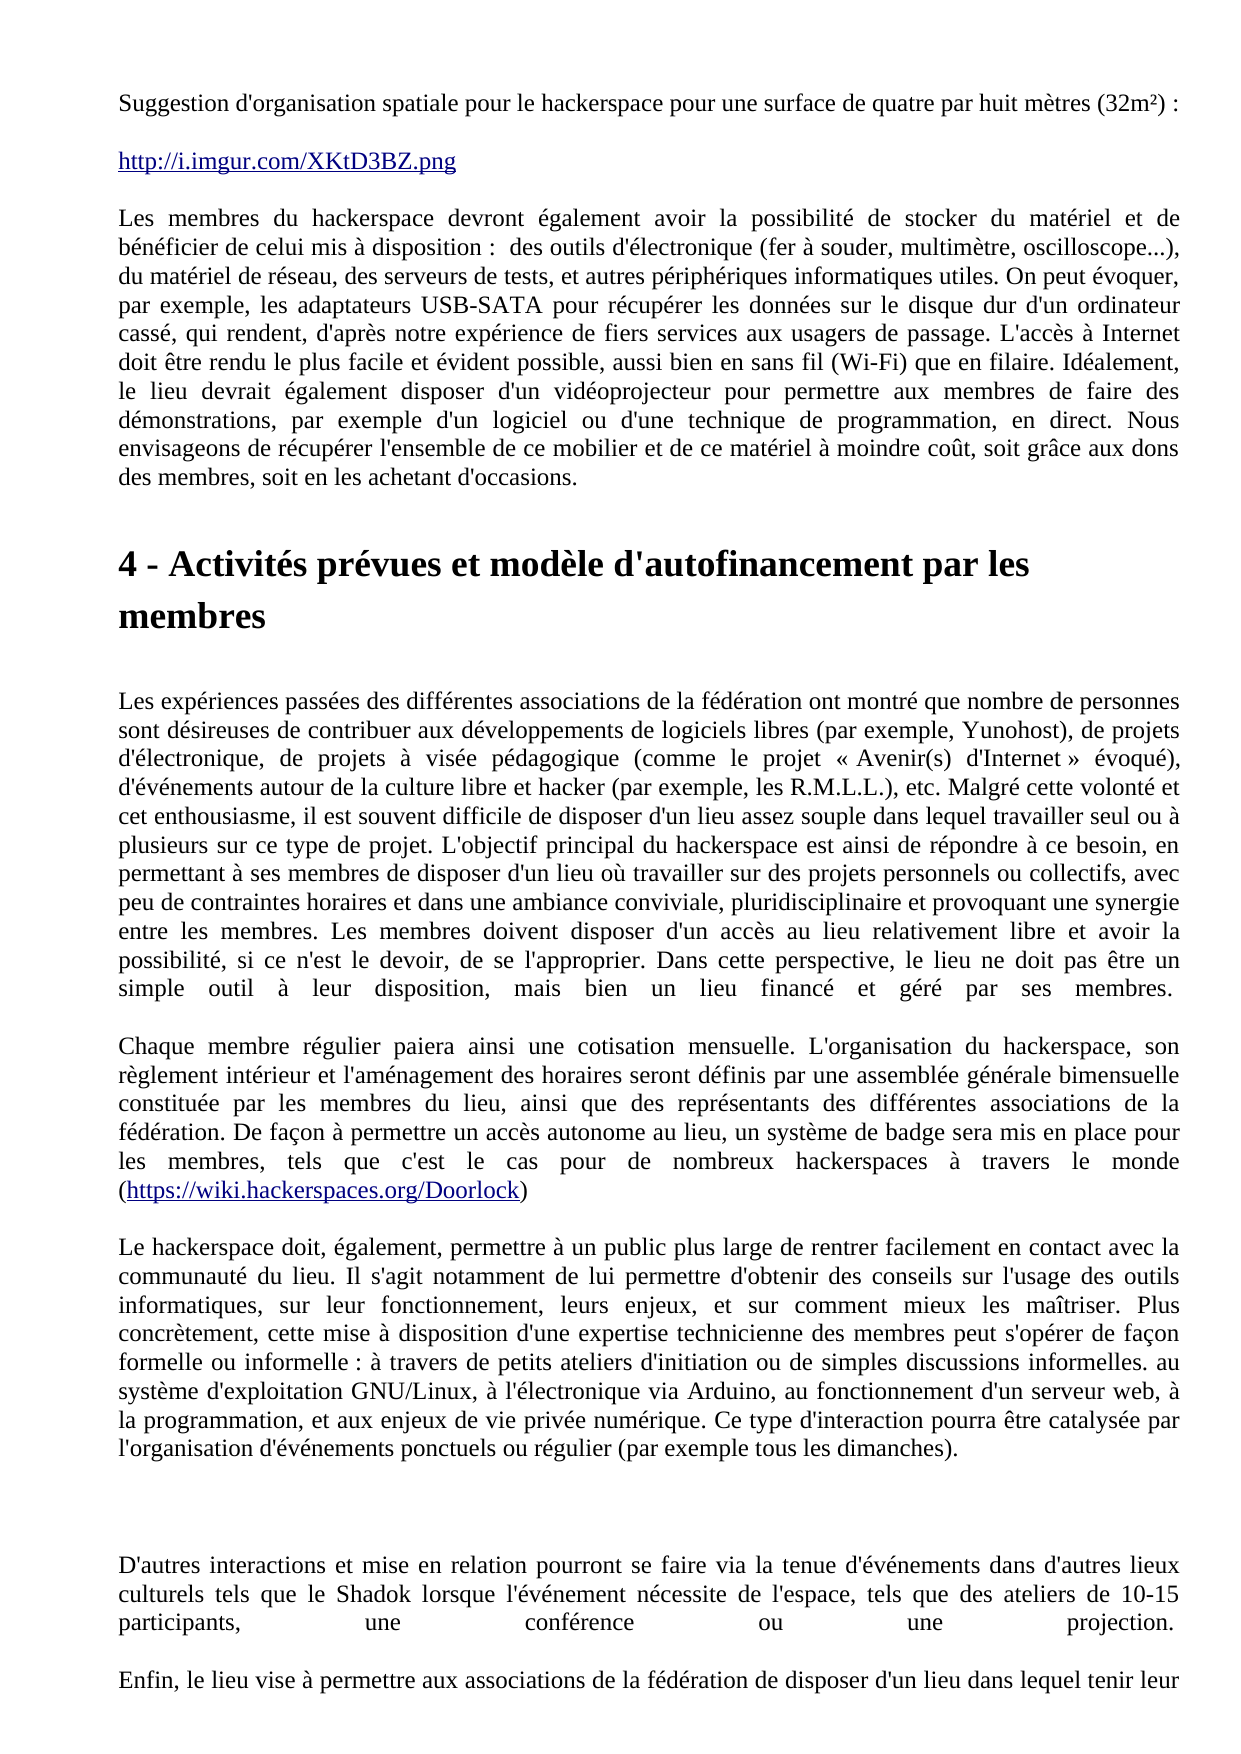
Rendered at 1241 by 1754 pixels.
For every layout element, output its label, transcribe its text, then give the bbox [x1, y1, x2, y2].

text Les expériences passées des différentes associations de la fédération ont montré que nombre de personnes sont désireuses de contribuer aux développements de logiciels libres (par exemple, Yunohost), de projets d'électronique, de projets à visée pédagogique (comme le projet « Avenir(s) d'Internet » évoqué), d'événements autour de la culture libre et hacker (par exemple, les R.M.L.L.), etc. Malgré cette volonté et cet enthousiasme, il est souvent difficile de disposer d'un lieu assez souple dans lequel travailler seul ou à plusieurs sur ce type de projet. L'objectif principal du hackerspace est ainsi de répondre à ce besoin, en permettant à ses membres de disposer d'un lieu où travailler sur des projets personnels ou collectifs, avec peu de contraintes horaires et dans une ambiance conviviale, pluridisciplinaire et provoquant une synergie entre les membres. Les membres doivent disposer d'un accès au lieu relativement libre et avoir la possibilité, si ce n'est le devoir, de se l'approprier. Dans cette perspective, le lieu ne doit pas être un simple outil à leur disposition, mais bien un lieu financé et géré par ses membres. Chaque membre régulier paiera ainsi une cotisation mensuelle. L'organisation du hackerspace, son règlement intérieur et l'aménagement des horaires seront définis par une assemblée générale bimensuelle constituée par les membres du lieu, ainsi que des représentants des différentes associations de la fédération. De façon à permettre un accès autonome au lieu, un système de badge sera mis en place pour les membres, tels que c'est le cas pour de nombreux hackerspaces à travers le monde (https://wiki.hackerspaces.org/Doorlock) Le hackerspace doit, également, permettre à un public plus large de rentrer facilement en contact avec la communauté du lieu. Il s'agit notamment de lui permettre d'obtenir des conseils sur l'usage des outils informatiques, sur leur fonctionnement, leurs enjeux, et sur comment mieux les maîtriser. Plus concrètement, cette mise à disposition d'une expertise technicienne des membres peut s'opérer de façon formelle ou informelle : à travers de petits ateliers d'initiation ou de simples discussions informelles. au système d'exploitation GNU/Linux, à l'électronique via Arduino, au fonctionnement d'un serveur web, à la programmation, et aux enjeux de vie privée numérique. Ce type d'interaction pourra être catalysée par l'organisation d'événements ponctuels ou régulier (par exemple tous les dimanches). [118, 657, 1181, 1462]
subtitle 4 - Activités prévues et modèle d'autofinancement par les membres [118, 541, 1181, 636]
text D'autres interactions et mise en relation pourront se faire via la tenue d'événements dans d'autres lieux culturels tels que le Shadok lorsque l'événement nécessite de l'espace, tels que des ateliers de 10-15 participants, une conférence ou une projection. Enfin, le lieu vise à permettre aux associations de la fédération de disposer d'un lieu dans lequel tenir leur [118, 1550, 1181, 1694]
text http://i.imgur.com/XKtD3BZ.png Les membres du hackerspace devront également avoir la possibilité de stocker du matériel et de bénéficier de celui mis à disposition : des outils d'électronique (fer à souder, multimètre, oscilloscope...), du matériel de réseau, des serveurs de tests, et autres périphériques informatiques utiles. On peut évoquer, par exemple, les adaptateurs USB-SATA pour récupérer les données sur le disque dur d'un ordinateur cassé, qui rendent, d'après notre expérience de fiers services aux usagers de passage. L'accès à Internet doit être rendu le plus facile et évident possible, aussi bien en sans fil (Wi-Fi) que en filaire. Idéalement, le lieu devrait également disposer d'un vidéoprojecteur pour permettre aux membres de faire des démonstrations, par exemple d'un logiciel ou d'une technique de programmation, en direct. Nous envisageons de récupérer l'ensemble de ce mobilier et de ce matériel à moindre coût, soit grâce aux dons des membres, soit en les achetant d'occasions. [118, 146, 1181, 491]
text Suggestion d'organisation spatiale pour le hackerspace pour une surface de quatre par huit mètres (32m²) : [118, 59, 1181, 117]
